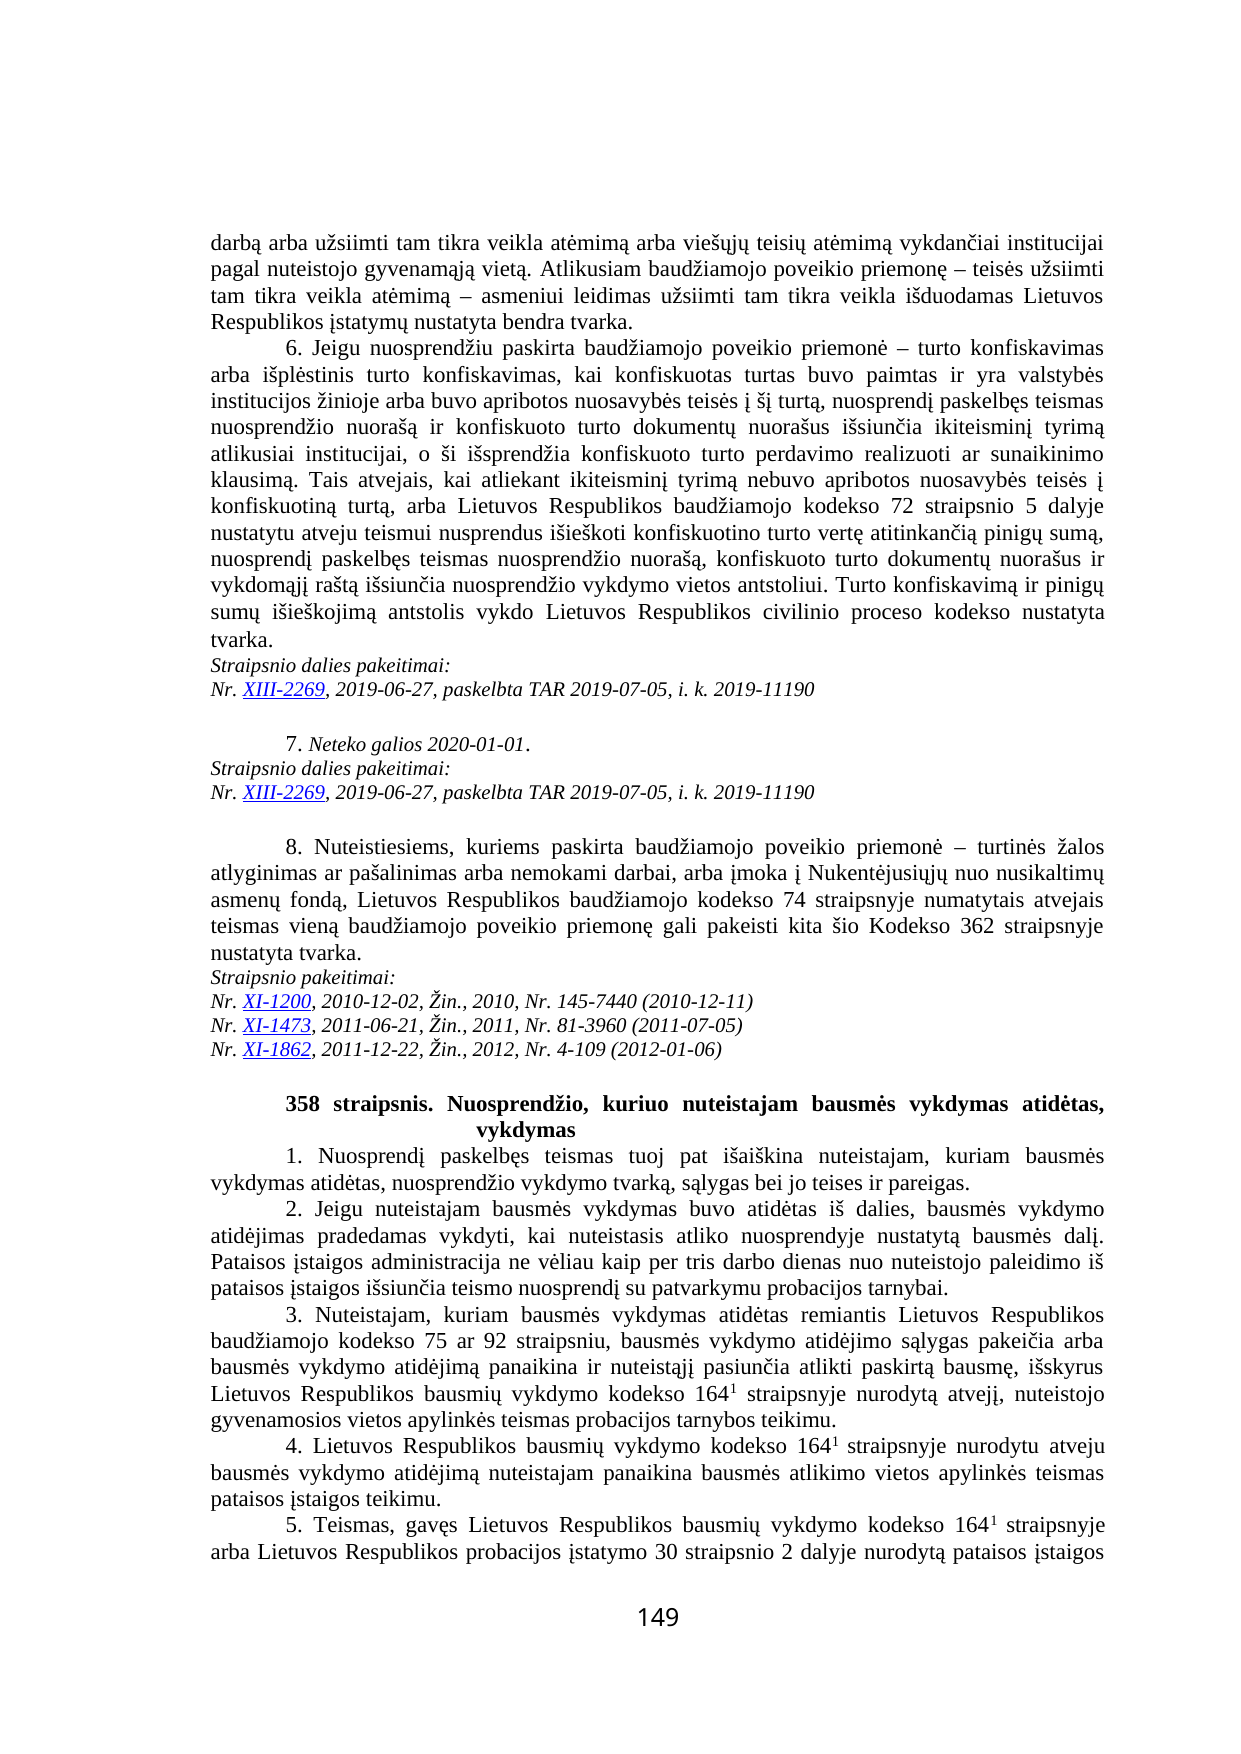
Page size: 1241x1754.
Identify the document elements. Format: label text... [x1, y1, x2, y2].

text Nr. XI-1473, 2011-06-21, Žin., 2011, Nr. 81-3960 (2011-07-05) [210, 1013, 1105, 1037]
text Nr. XIII-2269, 2019-06-27, paskelbta TAR 2019-07-05, i. k. 2019-11190 [210, 677, 1105, 701]
text 4. Lietuvos Respublikos bausmių vykdymo kodekso 1641 straipsnyje nurodytu atveju bausmės vykdymo atidėjimą nuteistajam panaikina bausmės atlikimo vietos apylinkės teismas pataisos įstaigos teikimu. [210, 1432, 1105, 1512]
text 6. Jeigu nuosprendžiu paskirta baudžiamojo poveikio priemonė – turto konfiskavimas arba išplėstinis turto konfiskavimas, kai konfiskuotas turtas buvo paimtas ir yra valstybės institucijos žinioje arba buvo apribotos nuosavybės teisės į šį turtą, nuosprendį paskelbęs teismas nuosprendžio nuorašą ir konfiskuoto turto dokumentų nuorašus išsiunčia ikiteisminį tyrimą atlikusiai institucijai, o ši išsprendžia konfiskuoto turto perdavimo realizuoti ar sunaikinimo klausimą. Tais atvejais, kai atliekant ikiteisminį tyrimą nebuvo apribotos nuosavybės teisės į konfiskuotiną turtą, arba Lietuvos Respublikos baudžiamojo kodekso 72 straipsnio 5 dalyje nustatytu atveju teismui nusprendus išieškoti konfiskuotino turto vertę atitinkančią pinigų sumą, nuosprendį paskelbęs teismas nuosprendžio nuorašą, konfiskuoto turto dokumentų nuorašus ir vykdomąjį raštą išsiunčia nuosprendžio vykdymo vietos antstoliui. Turto konfiskavimą ir pinigų sumų išieškojimą antstolis vykdo Lietuvos Respublikos civilinio proceso kodekso nustatyta tvarka. [210, 334, 1105, 653]
text Straipsnio dalies pakeitimai: [210, 653, 1105, 677]
text 2. Jeigu nuteistajam bausmės vykdymas buvo atidėtas iš dalies, bausmės vykdymo atidėjimas pradedamas vykdyti, kai nuteistasis atliko nuosprendyje nustatytą bausmės dalį. Pataisos įstaigos administracija ne vėliau kaip per tris darbo dienas nuo nuteistojo paleidimo iš pataisos įstaigos išsiunčia teismo nuosprendį su patvarkymu probacijos tarnybai. [210, 1195, 1105, 1301]
text darbą arba užsiimti tam tikra veikla atėmimą arba viešųjų teisių atėmimą vykdančiai institucijai pagal nuteistojo gyvenamąją vietą. Atlikusiam baudžiamojo poveikio priemonę – teisės užsiimti tam tikra veikla atėmimą – asmeniui leidimas užsiimti tam tikra veikla išduodamas Lietuvos Respublikos įstatymų nustatyta bendra tvarka. [210, 229, 1105, 334]
text 3. Nuteistajam, kuriam bausmės vykdymas atidėtas remiantis Lietuvos Respublikos baudžiamojo kodekso 75 ar 92 straipsniu, bausmės vykdymo atidėjimo sąlygas pakeičia arba bausmės vykdymo atidėjimą panaikina ir nuteistąjį pasiunčia atlikti paskirtą bausmę, išskyrus Lietuvos Respublikos bausmių vykdymo kodekso 1641 straipsnyje nurodytą atvejį, nuteistojo gyvenamosios vietos apylinkės teismas probacijos tarnybos teikimu. [210, 1301, 1105, 1432]
text 5. Teismas, gavęs Lietuvos Respublikos bausmių vykdymo kodekso 1641 straipsnyje arba Lietuvos Respublikos probacijos įstatymo 30 straipsnio 2 dalyje nurodytą pataisos įstaigos [210, 1512, 1105, 1564]
text Straipsnio dalies pakeitimai: [210, 756, 1105, 780]
text Nr. XIII-2269, 2019-06-27, paskelbta TAR 2019-07-05, i. k. 2019-11190 [210, 780, 1105, 804]
text Straipsnio pakeitimai: [210, 965, 1105, 989]
text 8. Nuteistiesiems, kuriems paskirta baudžiamojo poveikio priemonė – turtinės žalos atlyginimas ar pašalinimas arba nemokami darbai, arba įmoka į Nukentėjusiųjų nuo nusikaltimų asmenų fondą, Lietuvos Respublikos baudžiamojo kodekso 74 straipsnyje numatytais atvejais teismas vieną baudžiamojo poveikio priemonę gali pakeisti kita šio Kodekso 362 straipsnyje nustatyta tvarka. [210, 833, 1105, 965]
text 1. Nuosprendį paskelbęs teismas tuoj pat išaiškina nuteistajam, kuriam bausmės vykdymas atidėtas, nuosprendžio vykdymo tvarką, sąlygas bei jo teises ir pareigas. [210, 1143, 1105, 1195]
text Nr. XI-1200, 2010-12-02, Žin., 2010, Nr. 145-7440 (2010-12-11) [210, 989, 1105, 1013]
text 7. Neteko galios 2020-01-01. [210, 730, 1105, 756]
text Nr. XI-1862, 2011-12-22, Žin., 2012, Nr. 4-109 (2012-01-06) [210, 1037, 1105, 1061]
text 358 straipsnis. Nuosprendžio, kuriuo nuteistajam bausmės vykdymas atidėtas, vykdymas [285, 1090, 1105, 1143]
